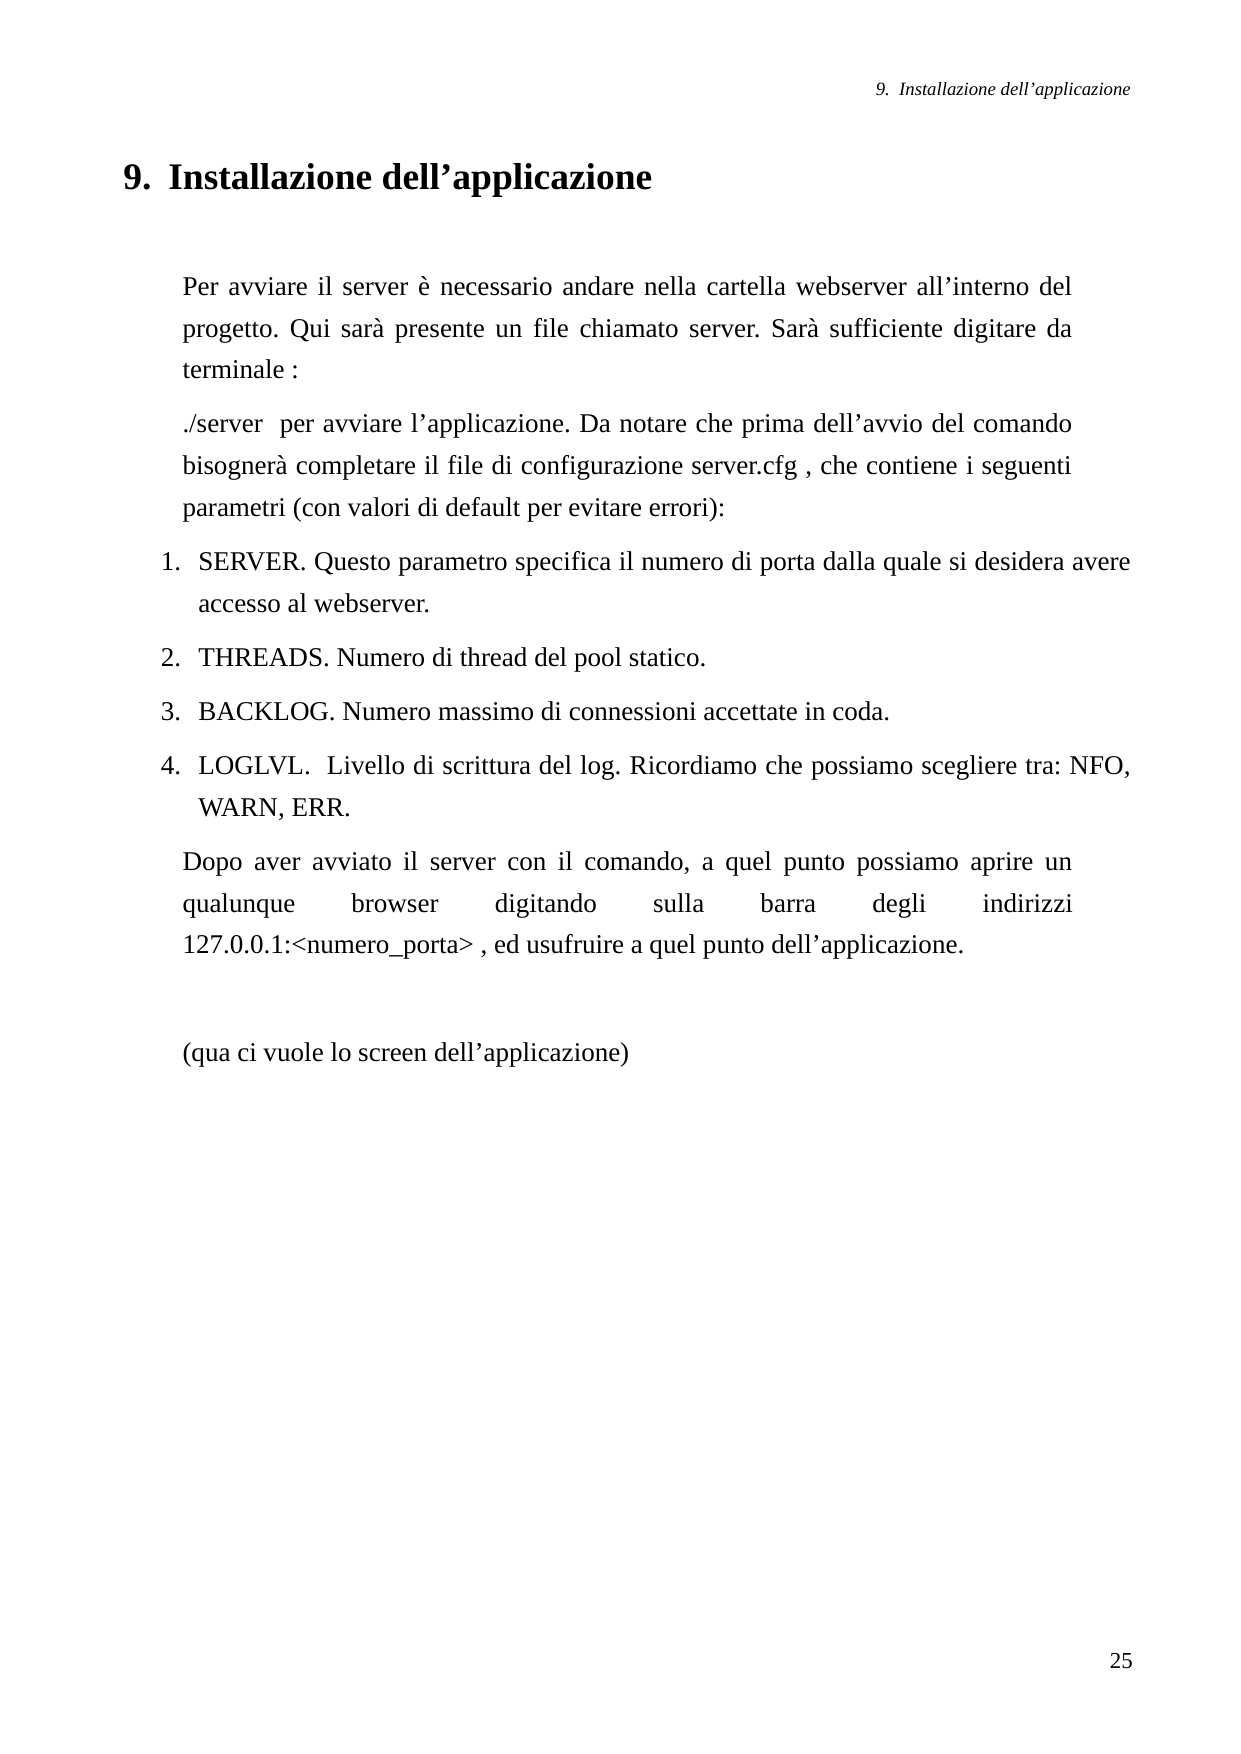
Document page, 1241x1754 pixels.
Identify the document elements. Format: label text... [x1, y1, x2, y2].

list BACKLOG. Numero massimo di connessioni accettate in coda. [161, 695, 1132, 726]
list SERVER. Questo parametro specifica il numero di porta dalla quale si desidera avere accesso al webserver. [161, 545, 1132, 618]
text Dopo aver avviato il server con il comando, a quel punto possiamo aprire un qualunque browser digitando sulla barra degli indirizzi 127.0.0.1:<numero_porta> , ed usufruire a quel punto dell’applicazione. [182, 845, 1073, 960]
text ./server per avviare l’applicazione. Da notare che prima dell’avvio del comando bisognerà completare il file di configurazione server.cfg , che contiene i seguenti parametri (con valori di default per evitare errori): [182, 407, 1073, 523]
list THREADS. Numero di thread del pool statico. [161, 641, 1132, 672]
list LOGLVL. Livello di scrittura del log. Ricordiamo che possiamo scegliere tra: NFO, WARN, ERR. [161, 749, 1132, 822]
subtitle Installazione dell’applicazione [123, 154, 1132, 197]
text Per avviare il server è necessario andare nella cartella webserver all’interno del progetto. Qui sarà presente un file chiamato server. Sarà sufficiente digitare da terminale : [182, 270, 1073, 385]
text (qua ci vuole lo screen dell’applicazione) [182, 1036, 1073, 1067]
